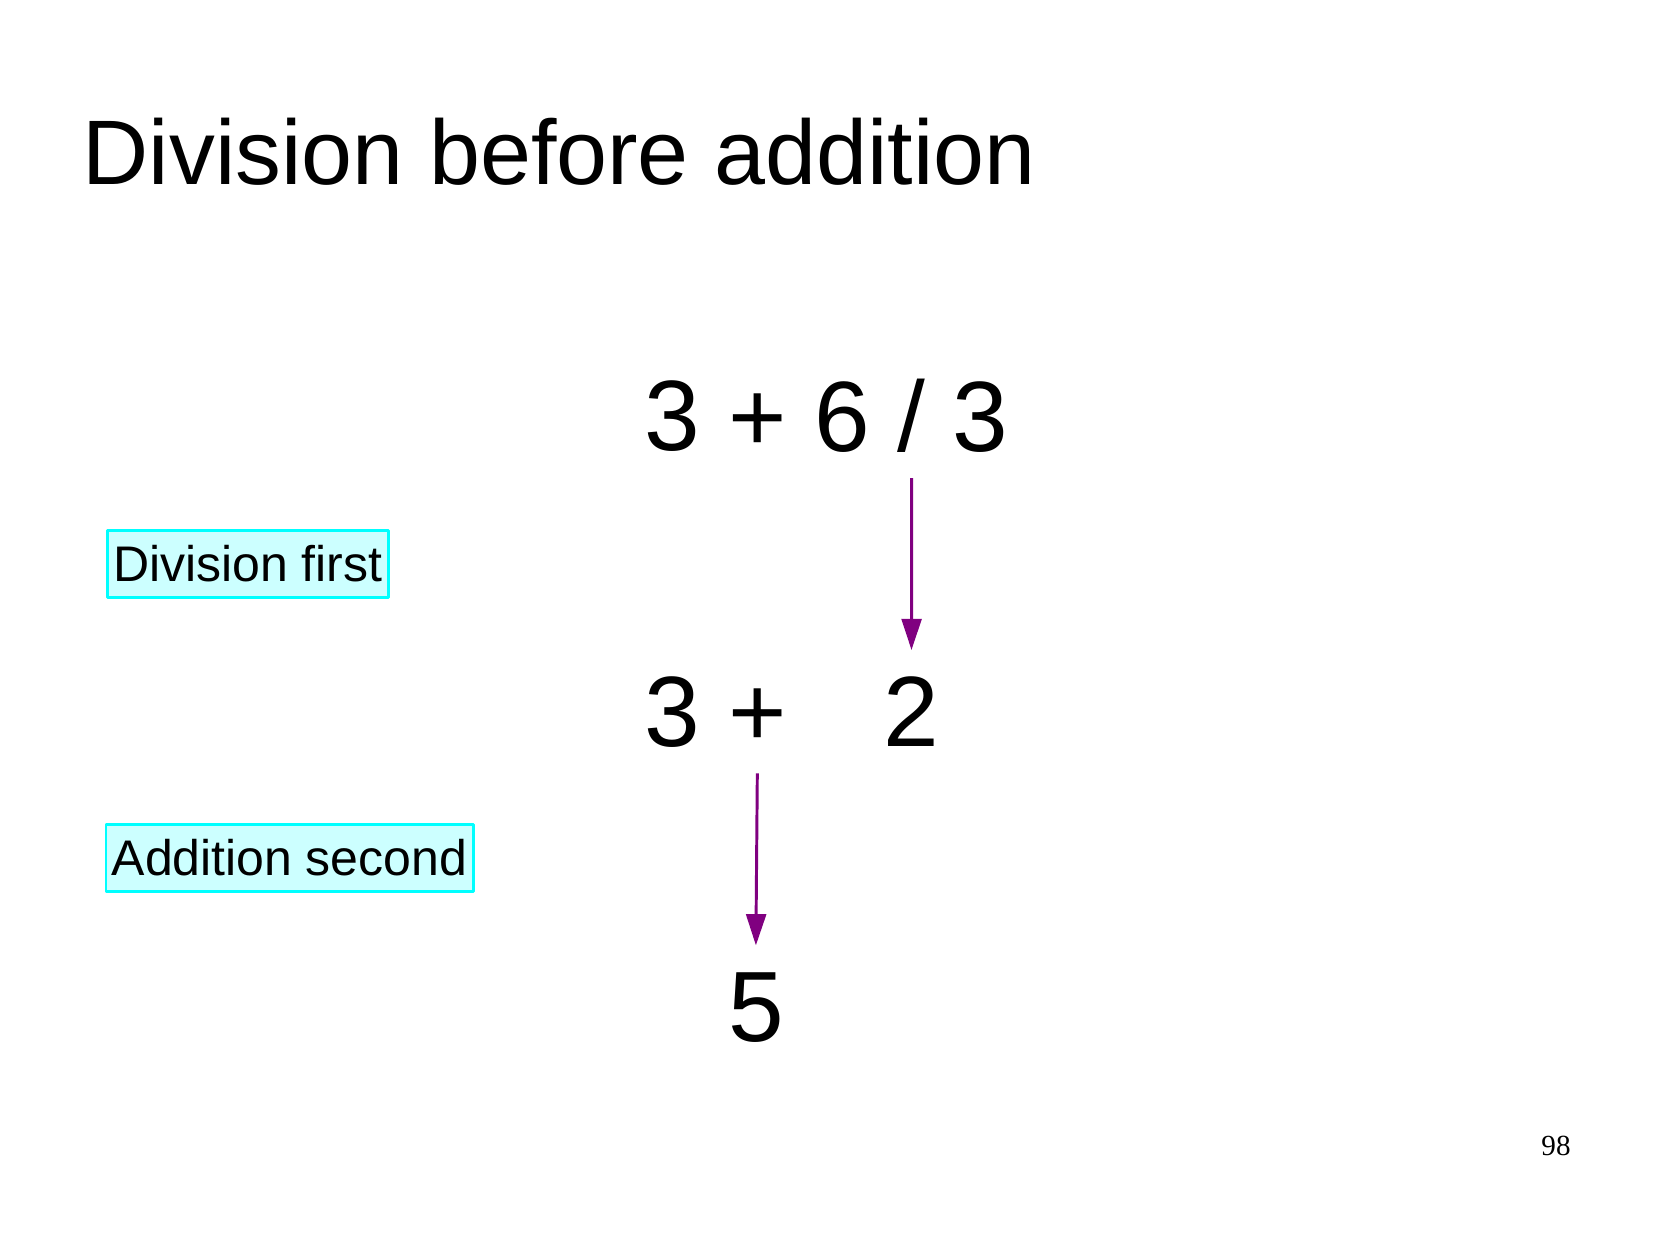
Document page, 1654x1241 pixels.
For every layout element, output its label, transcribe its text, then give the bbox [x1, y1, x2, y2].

text_box 5 [722, 945, 790, 1069]
text_box Division first [107, 530, 389, 598]
text_box + [722, 354, 793, 479]
title Division before addition [82, 49, 1571, 257]
text_box + [722, 649, 793, 774]
text_box 6 / 3 [808, 354, 1015, 479]
text_box Addition second [106, 824, 474, 892]
text_box 3 [638, 649, 707, 774]
text_box 2 [877, 649, 946, 774]
text_box 3 [638, 354, 707, 479]
